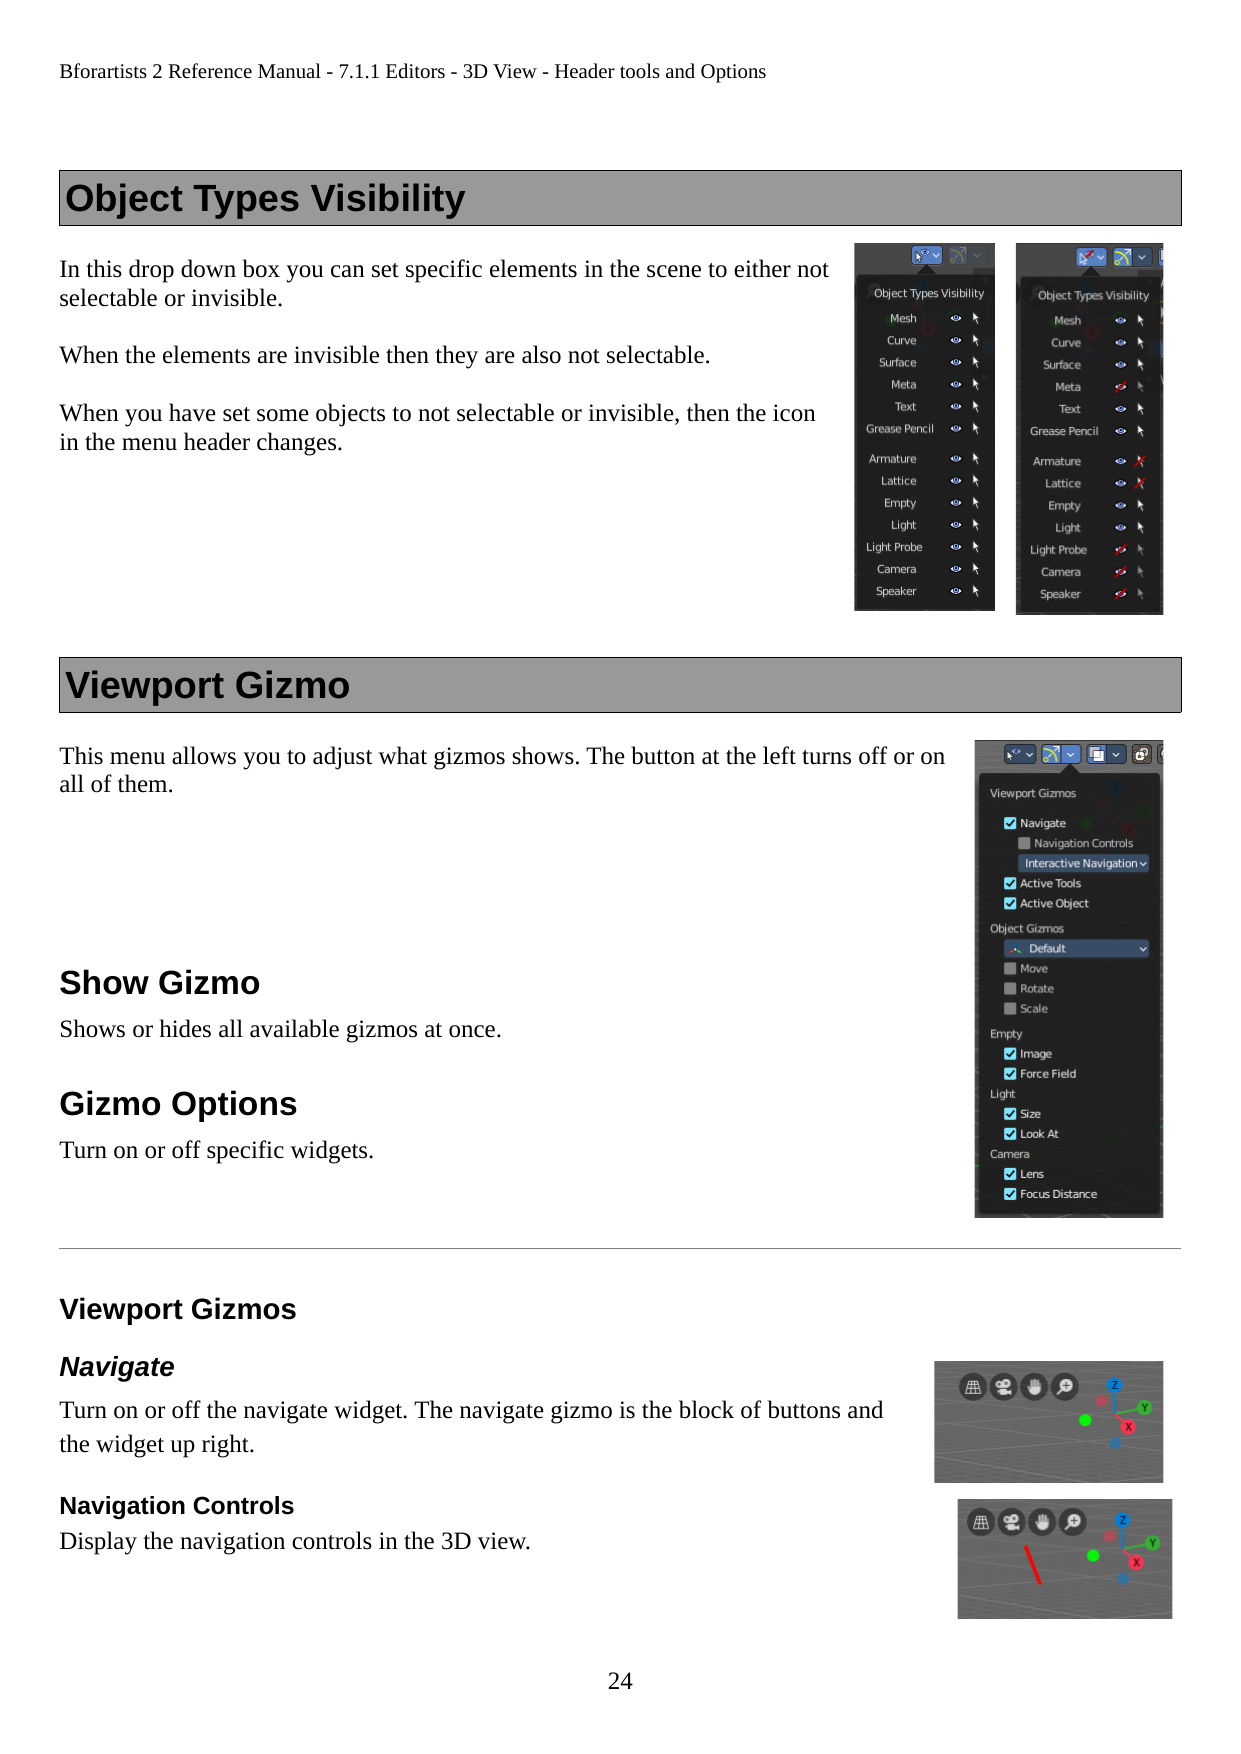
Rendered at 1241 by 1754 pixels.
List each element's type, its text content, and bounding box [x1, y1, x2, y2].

text Shows or hides all available gizmos at once. [59, 1014, 974, 1043]
subtitle Show Gizmo [59, 963, 974, 1001]
subtitle Gizmo Options [59, 1084, 974, 1122]
picture [934, 1361, 1164, 1483]
text This menu allows you to adjust what gizmos shows. The button at the left turns off or on all of them. [59, 741, 974, 798]
text In this drop down box you can set specific elements in the scene to either not selectable or invisible. [59, 254, 854, 312]
text When you have set some objects to not selectable or invisible, then the icon in the menu header changes. [59, 398, 854, 455]
subtitle [1164, 963, 1181, 1001]
subtitle Navigate [59, 1351, 1181, 1382]
picture [957, 1499, 1173, 1619]
subtitle [1164, 1084, 1181, 1122]
picture [854, 243, 995, 611]
text Display the navigation controls in the 3D view. [59, 1526, 957, 1554]
picture [1015, 243, 1164, 615]
subtitle Navigation Controls [59, 1491, 1181, 1519]
text When the elements are invisible then they are also not selectable. [59, 340, 854, 369]
table_header Viewport Gizmo [60, 658, 1181, 712]
table_header Object Types Visibility [60, 171, 1181, 225]
subtitle Viewport Gizmos [59, 1292, 1181, 1326]
text Turn on or off specific widgets. [59, 1135, 974, 1164]
text Turn on or off the navigate widget. The navigate gizmo is the block of buttons and the widget up right. [59, 1395, 934, 1458]
picture [974, 740, 1164, 1218]
